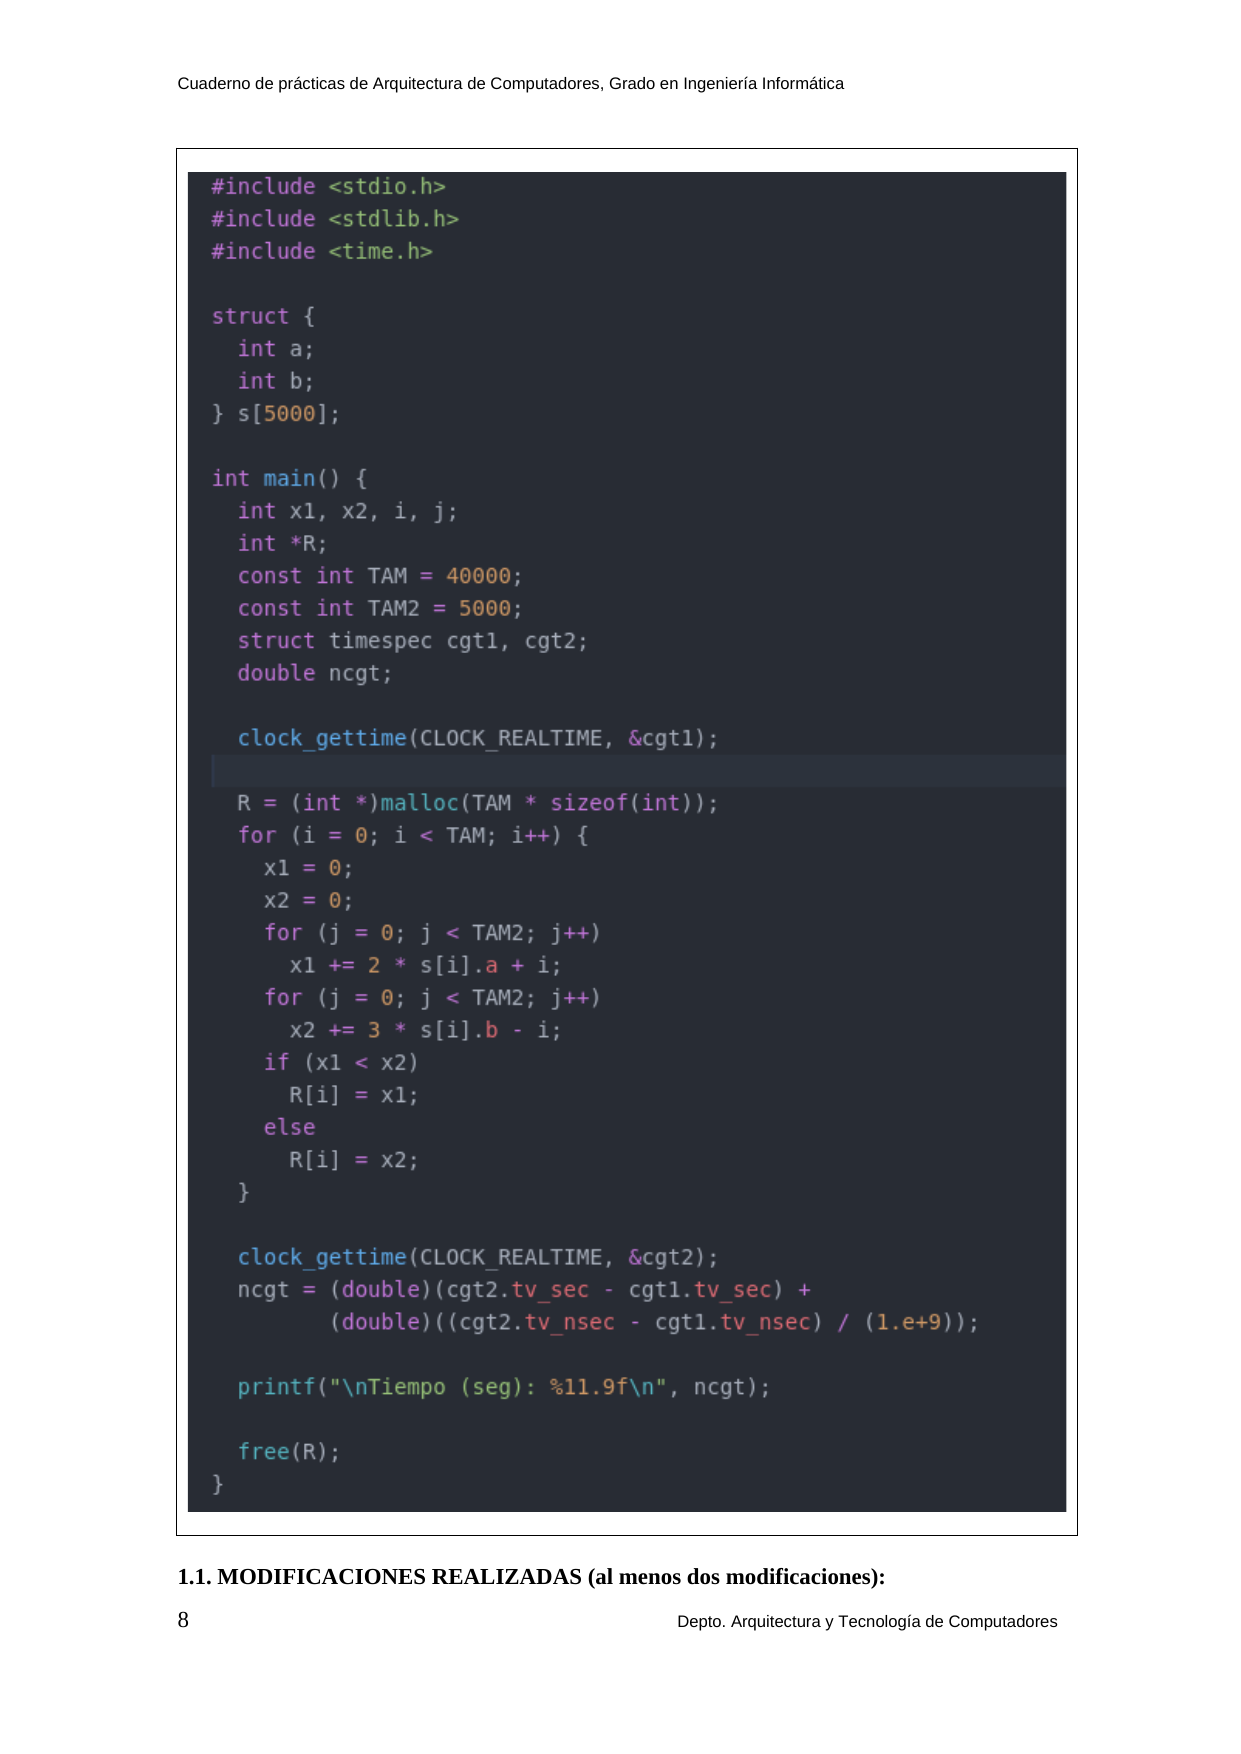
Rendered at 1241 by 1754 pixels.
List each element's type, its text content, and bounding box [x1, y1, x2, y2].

text 1.1. MODIFICACIONES REALIZADAS (al menos dos modificaciones): [177, 1563, 1063, 1589]
table_header [177, 149, 1077, 1535]
picture [187, 172, 1067, 1512]
